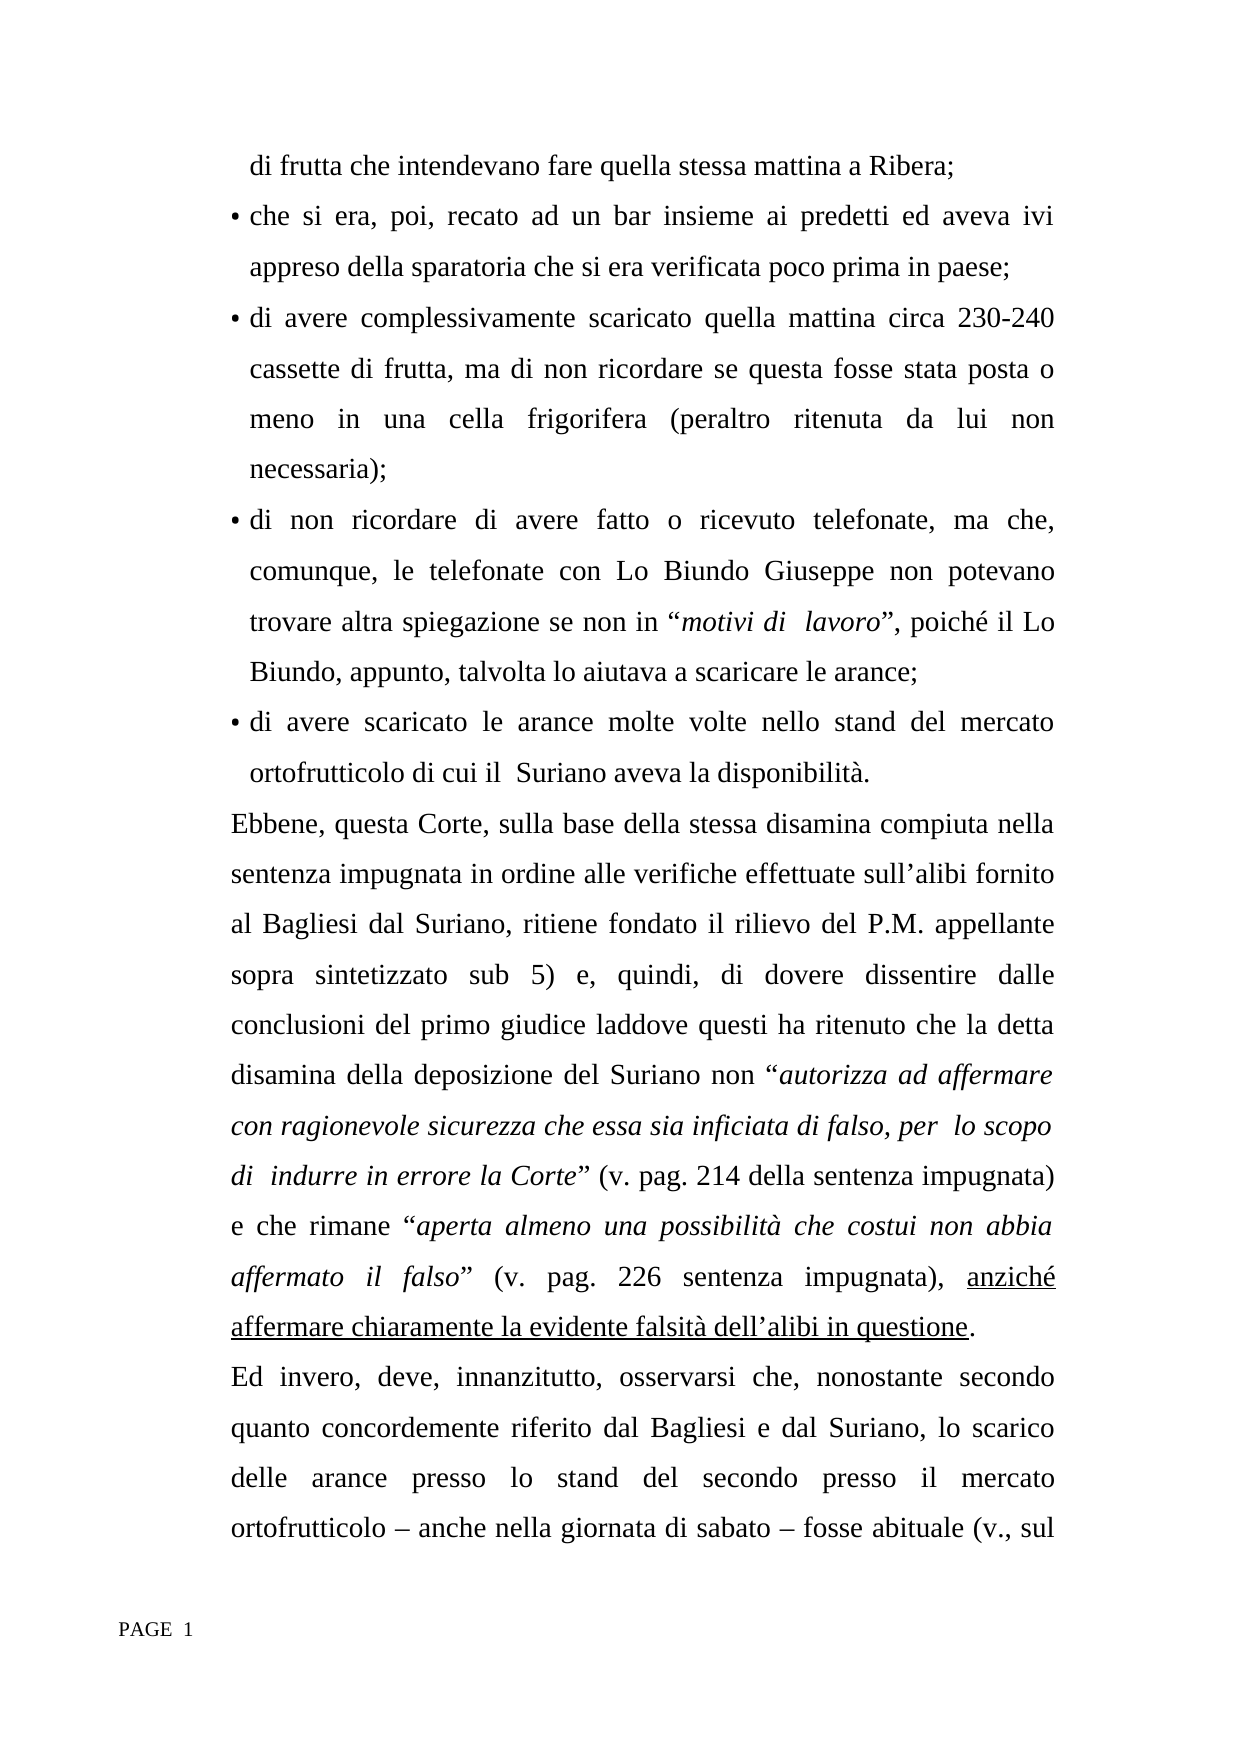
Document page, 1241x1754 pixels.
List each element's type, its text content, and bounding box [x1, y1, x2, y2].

list di frutta che intendevano fare quella stessa mattina a Ribera; [231, 148, 1056, 181]
list di non ricordare di avere fatto o ricevuto telefonate, ma che, comunque, le telefonate con Lo Biundo Giuseppe non potevano trovare altra spiegazione se non in “motivi di lavoro”, poiché il Lo Biundo, appunto, talvolta lo aiutava a scaricare le arance; [231, 502, 1056, 687]
list di avere scaricato le arance molte volte nello stand del mercato ortofrutticolo di cui il Suriano aveva la disponibilità. [231, 704, 1056, 789]
text Ed invero, deve, innanzitutto, osservarsi che, nonostante secondo quanto concordemente riferito dal Bagliesi e dal Suriano, lo scarico delle arance presso lo stand del secondo presso il mercato ortofrutticolo – anche nella giornata di sabato – fosse abituale (v., sul [231, 1359, 1056, 1544]
text Ebbene, questa Corte, sulla base della stessa disamina compiuta nella sentenza impugnata in ordine alle verifiche effettuate sull’alibi fornito al Bagliesi dal Suriano, ritiene fondato il rilievo del P.M. appellante sopra sintetizzato sub 5) e, quindi, di dovere dissentire dalle conclusioni del primo giudice laddove questi ha ritenuto che la detta disamina della deposizione del Suriano non “autorizza ad affermare con ragionevole sicurezza che essa sia inficiata di falso, per lo scopo di indurre in errore la Corte” (v. pag. 214 della sentenza impugnata) e che rimane “aperta almeno una possibilità che costui non abbia affermato il falso” (v. pag. 226 sentenza impugnata), anziché affermare chiaramente la evidente falsità dell’alibi in questione. [231, 806, 1056, 1343]
list di avere complessivamente scaricato quella mattina circa 230-240 cassette di frutta, ma di non ricordare se questa fosse stata posta o meno in una cella frigorifera (peraltro ritenuta da lui non necessaria); [231, 300, 1056, 485]
list che si era, poi, recato ad un bar insieme ai predetti ed aveva ivi appreso della sparatoria che si era verificata poco prima in paese; [231, 198, 1056, 283]
